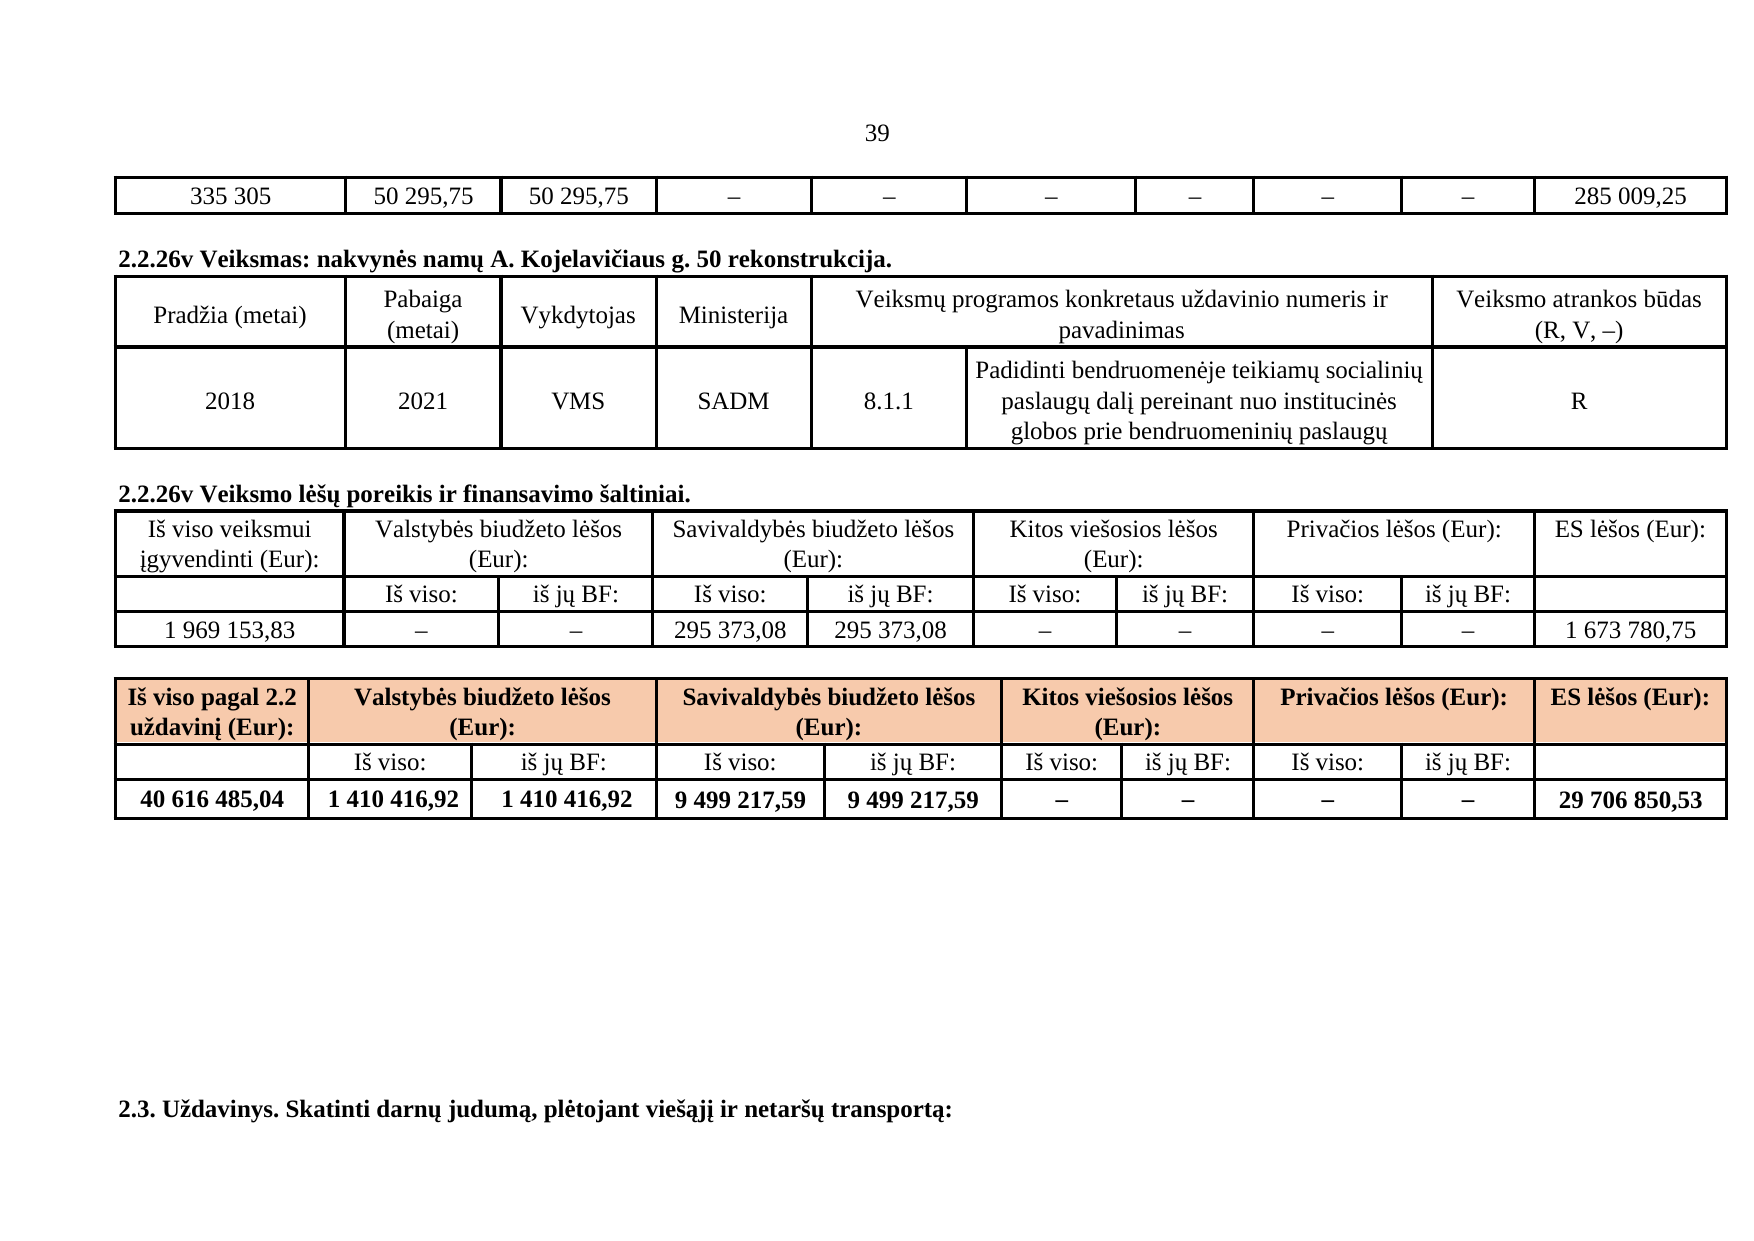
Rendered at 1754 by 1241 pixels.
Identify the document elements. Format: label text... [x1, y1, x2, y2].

table_cell Iš viso: [975, 578, 1115, 610]
table_cell 285 009,25 [1536, 179, 1725, 212]
table_cell – [968, 179, 1134, 212]
table_header Vykdytojas [503, 278, 655, 345]
table_cell [1536, 746, 1725, 778]
table_header Savivaldybės biudžeto lėšos (Eur): [658, 680, 1000, 742]
table_cell 9 499 217,59 [658, 781, 823, 817]
table_cell – [658, 179, 810, 212]
table_cell 2018 [117, 349, 344, 447]
table_cell – [1403, 781, 1533, 817]
table_cell [117, 746, 307, 778]
table_cell 8.1.1 [813, 349, 965, 447]
table_cell iš jų BF: [1403, 578, 1533, 610]
table_cell iš jų BF: [1118, 578, 1252, 610]
table_cell iš jų BF: [826, 746, 1000, 778]
table_cell Iš viso: [346, 578, 497, 610]
table_cell VMS [503, 349, 655, 447]
table_cell 1 410 416,92 [473, 781, 655, 817]
text 2.3. Uždavinys. Skatinti darnų judumą, plėtojant viešąjį ir netaršų transportą: [118, 1094, 1636, 1123]
table_cell – [975, 613, 1115, 645]
table_cell R [1434, 349, 1725, 447]
table_cell Iš viso: [1255, 746, 1400, 778]
table_cell 9 499 217,59 [826, 781, 1000, 817]
table_cell 1 673 780,75 [1536, 613, 1725, 645]
table_cell – [1118, 613, 1252, 645]
table_cell Padidinti bendruomenėje teikiamų socialinių paslaugų dalį pereinant nuo institucinės globos prie bendruomeninių paslaugų [968, 349, 1431, 447]
table_cell 29 706 850,53 [1536, 781, 1725, 817]
table_cell iš jų BF: [1403, 746, 1533, 778]
table_cell – [1003, 781, 1120, 817]
text 2.2.26v Veiksmas: nakvynės namų A. Kojelavičiaus g. 50 rekonstrukcija. [118, 244, 1636, 272]
table_header Kitos viešosios lėšos (Eur): [975, 513, 1252, 575]
table_cell 40 616 485,04 [117, 781, 307, 817]
table_header ES lėšos (Eur): [1536, 680, 1725, 742]
table_header Veiksmo atrankos būdas (R, V, –) [1434, 278, 1725, 345]
table_header Pabaiga (metai) [347, 278, 499, 345]
table_header Valstybės biudžeto lėšos (Eur): [346, 513, 651, 575]
table_header Iš viso pagal 2.2 uždavinį (Eur): [117, 680, 307, 742]
table_cell Iš viso: [1255, 578, 1400, 610]
table_cell iš jų BF: [473, 746, 655, 778]
table_cell – [1403, 179, 1533, 212]
table_cell [117, 578, 342, 610]
table_header ES lėšos (Eur): [1536, 513, 1725, 575]
table_cell Iš viso: [654, 578, 806, 610]
table_cell iš jų BF: [500, 578, 651, 610]
table_cell 50 295,75 [347, 179, 499, 212]
table_cell 1 969 153,83 [117, 613, 342, 645]
table_cell – [1123, 781, 1252, 817]
table_cell [1536, 578, 1725, 610]
table_cell iš jų BF: [809, 578, 972, 610]
table_header Iš viso veiksmui įgyvendinti (Eur): [117, 513, 342, 575]
table_cell Iš viso: [658, 746, 823, 778]
table_cell – [1255, 613, 1400, 645]
table_cell 335 305 [117, 179, 344, 212]
table_cell iš jų BF: [1123, 746, 1252, 778]
table_header Valstybės biudžeto lėšos (Eur): [310, 680, 655, 742]
table_header Pradžia (metai) [117, 278, 344, 345]
table_cell – [1255, 781, 1400, 817]
table_cell 2021 [347, 349, 499, 447]
table_cell – [1137, 179, 1252, 212]
table_cell SADM [658, 349, 810, 447]
table_cell 295 373,08 [809, 613, 972, 645]
table_cell – [500, 613, 651, 645]
table_cell – [1403, 613, 1533, 645]
table_cell – [1255, 179, 1400, 212]
text 2.2.26v Veiksmo lėšų poreikis ir finansavimo šaltiniai. [118, 479, 1636, 507]
table_cell – [813, 179, 965, 212]
table_cell – [346, 613, 497, 645]
table_cell 1 410 416,92 [310, 781, 470, 817]
table_cell Iš viso: [310, 746, 470, 778]
table_header Veiksmų programos konkretaus uždavinio numeris ir pavadinimas [813, 278, 1431, 345]
table_header Savivaldybės biudžeto lėšos (Eur): [654, 513, 972, 575]
table_header Privačios lėšos (Eur): [1255, 680, 1533, 742]
table_header Kitos viešosios lėšos (Eur): [1003, 680, 1252, 742]
table_header Privačios lėšos (Eur): [1255, 513, 1533, 575]
table_cell Iš viso: [1003, 746, 1120, 778]
table_header Ministerija [658, 278, 810, 345]
table_cell 50 295,75 [503, 179, 655, 212]
table_cell 295 373,08 [654, 613, 806, 645]
